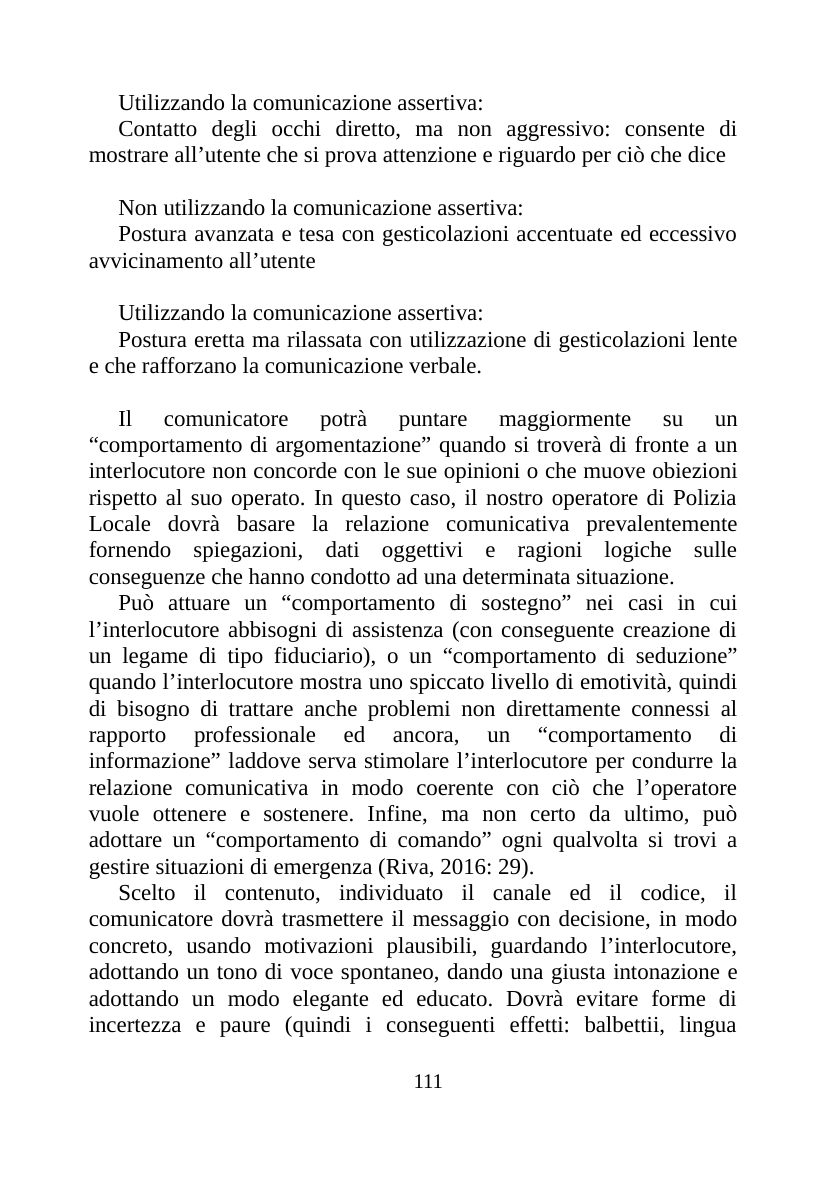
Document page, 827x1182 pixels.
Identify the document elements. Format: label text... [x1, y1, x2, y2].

text Contatto degli occhi diretto, ma non aggressivo: consente di mostrare all’utente che si prova attenzione e riguardo per ciò che dice [88, 115, 738, 168]
text Postura avanzata e tesa con gesticolazioni accentuate ed eccessivo avvicinamento all’utente [88, 220, 738, 273]
text Il comunicatore potrà puntare maggiormente su un “comportamento di argomentazione” quando si troverà di fronte a un interlocutore non concorde con le sue opinioni o che muove obiezioni rispetto al suo operato. In questo caso, il nostro operatore di Polizia Locale dovrà basare la relazione comunicativa prevalentemente fornendo spiegazioni, dati oggettivi e ragioni logiche sulle conseguenze che hanno condotto ad una determinata situazione. [88, 405, 738, 589]
text Può attuare un “comportamento di sostegno” nei casi in cui l’interlocutore abbisogni di assistenza (con conseguente creazione di un legame di tipo fiduciario), o un “comportamento di seduzione” quando l’interlocutore mostra uno spiccato livello di emotività, quindi di bisogno di trattare anche problemi non direttamente connessi al rapporto professionale ed ancora, un “comportamento di informazione” laddove serva stimolare l’interlocutore per condurre la relazione comunicativa in modo coerente con ciò che l’operatore vuole ottenere e sostenere. Infine, ma non certo da ultimo, può adottare un “comportamento di comando” ogni qualvolta si trovi a gestire situazioni di emergenza (Riva, 2016: 29). [88, 589, 738, 879]
text Scelto il contenuto, individuato il canale ed il codice, il comunicatore dovrà trasmettere il messaggio con decisione, in modo concreto, usando motivazioni plausibili, guardando l’interlocutore, adottando un tono di voce spontaneo, dando una giusta intonazione e adottando un modo elegante ed educato. Dovrà evitare forme di incertezza e paure (quindi i conseguenti effetti: balbettii, lingua [88, 879, 738, 1037]
text Utilizzando la comunicazione assertiva: [88, 299, 738, 326]
text Utilizzando la comunicazione assertiva: [88, 88, 738, 115]
text Non utilizzando la comunicazione assertiva: [88, 194, 738, 220]
text Postura eretta ma rilassata con utilizzazione di gesticolazioni lente e che rafforzano la comunicazione verbale. [88, 326, 738, 378]
